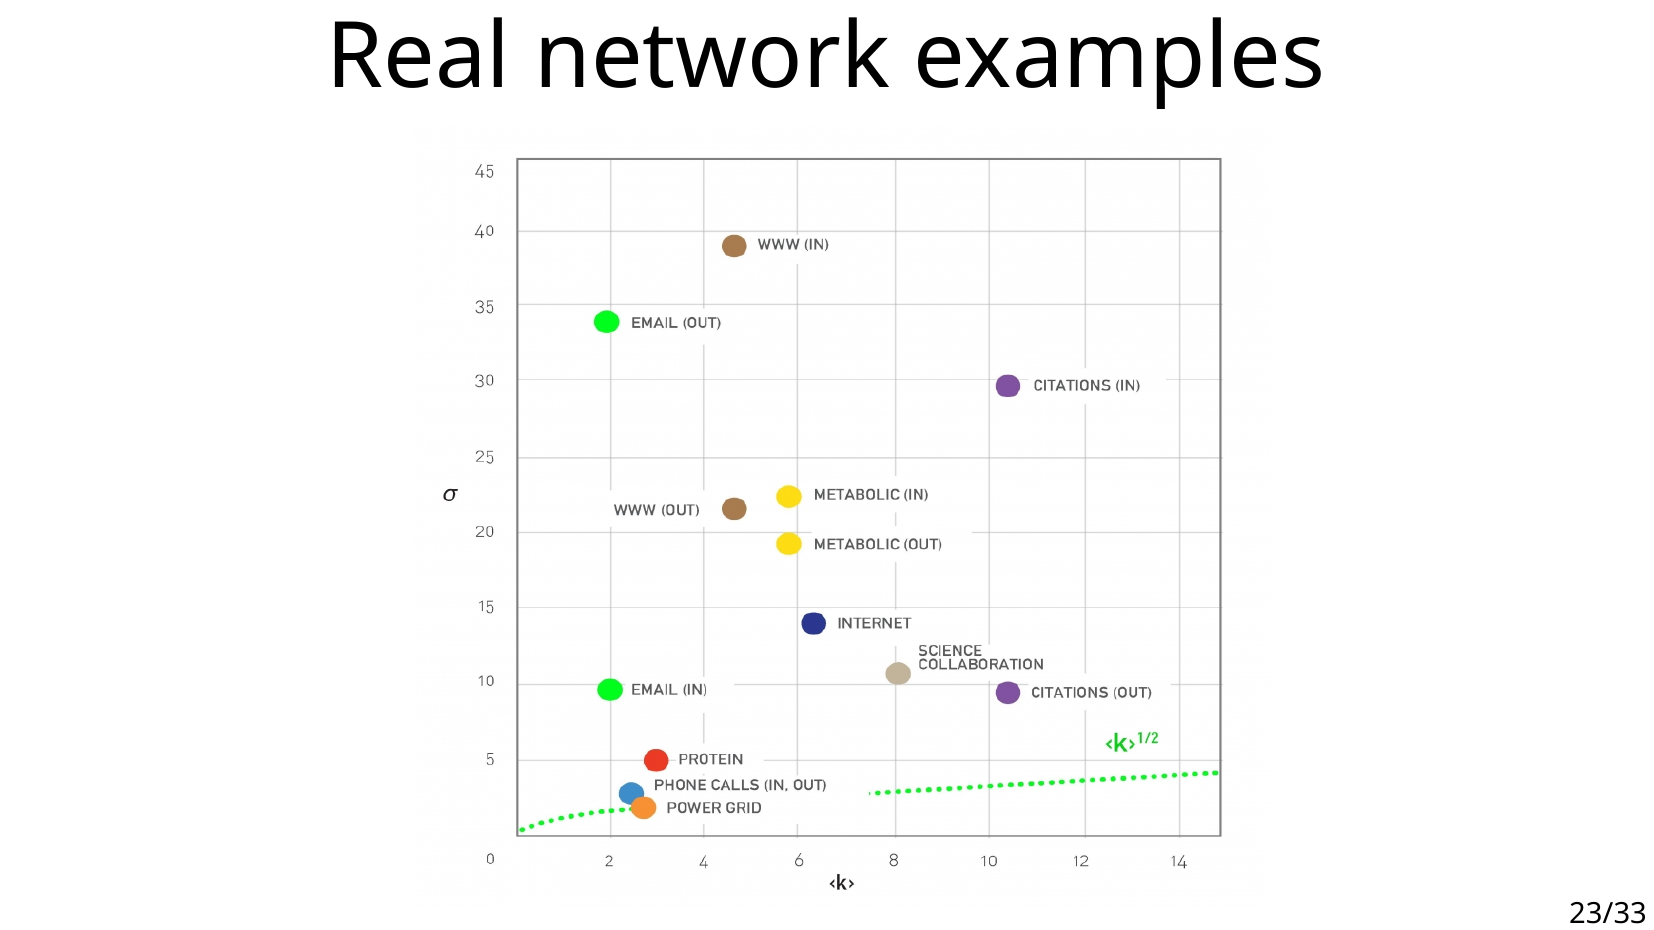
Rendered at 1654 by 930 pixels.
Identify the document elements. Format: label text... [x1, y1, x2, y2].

picture [414, 125, 1270, 906]
title Real network examples [82, 0, 1571, 117]
